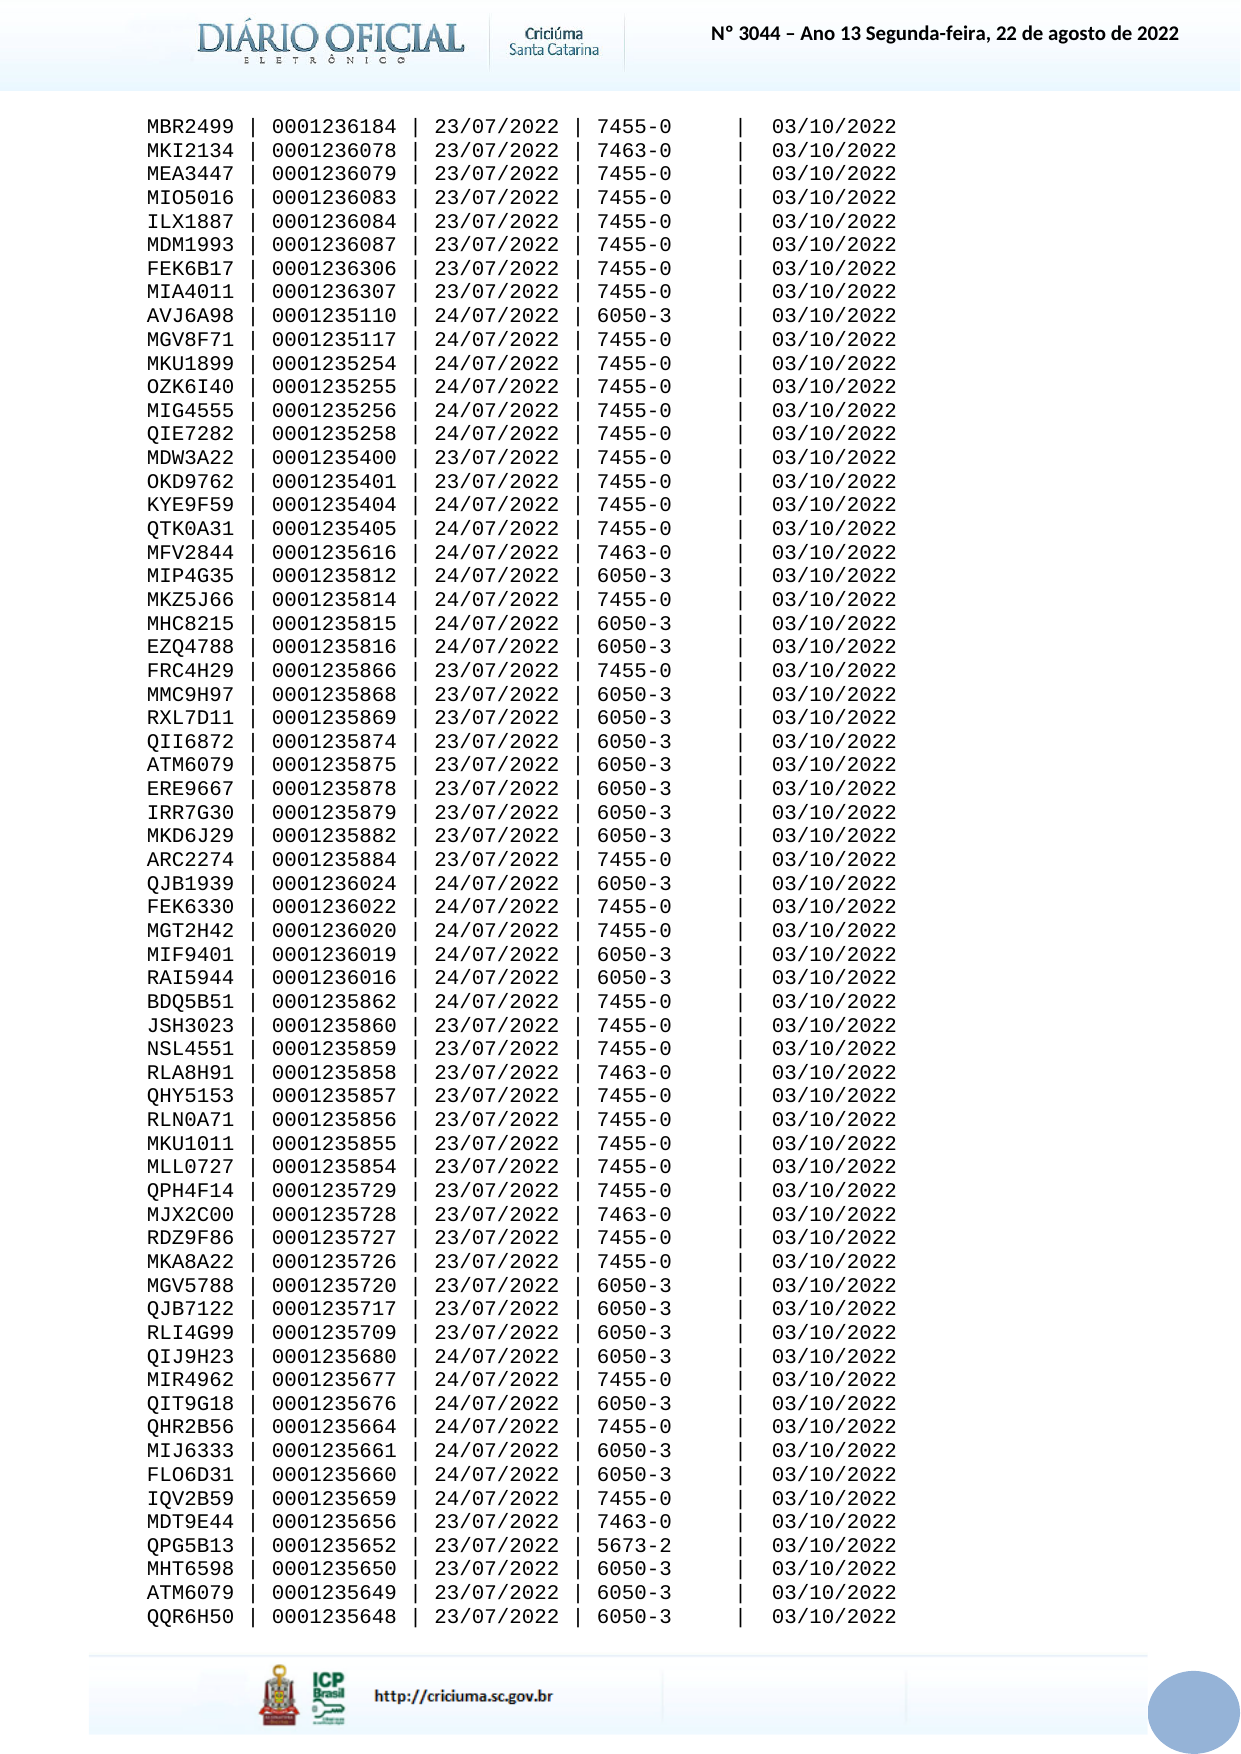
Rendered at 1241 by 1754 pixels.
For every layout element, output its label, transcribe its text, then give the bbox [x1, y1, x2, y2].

text ERE9667 | 0001235878 | 23/07/2022 | 6050-3 | 03/10/2022 [59, 778, 1181, 802]
text KYE9F59 | 0001235404 | 24/07/2022 | 7455-0 | 03/10/2022 [59, 494, 1181, 518]
text MKU1011 | 0001235855 | 23/07/2022 | 7455-0 | 03/10/2022 [59, 1133, 1181, 1156]
text MKZ5J66 | 0001235814 | 24/07/2022 | 7455-0 | 03/10/2022 [59, 589, 1181, 613]
text QHY5153 | 0001235857 | 23/07/2022 | 7455-0 | 03/10/2022 [59, 1086, 1181, 1109]
text OZK6I40 | 0001235255 | 24/07/2022 | 7455-0 | 03/10/2022 [59, 376, 1181, 400]
text QPG5B13 | 0001235652 | 23/07/2022 | 5673-2 | 03/10/2022 [59, 1535, 1181, 1558]
text MIP4G35 | 0001235812 | 24/07/2022 | 6050-3 | 03/10/2022 [59, 565, 1181, 589]
text EZQ4788 | 0001235816 | 24/07/2022 | 6050-3 | 03/10/2022 [59, 636, 1181, 660]
text MIR4962 | 0001235677 | 24/07/2022 | 7455-0 | 03/10/2022 [59, 1369, 1181, 1393]
text FEK6330 | 0001236022 | 24/07/2022 | 7455-0 | 03/10/2022 [59, 896, 1181, 920]
text MFV2844 | 0001235616 | 24/07/2022 | 7463-0 | 03/10/2022 [59, 542, 1181, 565]
text RXL7D11 | 0001235869 | 23/07/2022 | 6050-3 | 03/10/2022 [59, 707, 1181, 731]
text MHC8215 | 0001235815 | 24/07/2022 | 6050-3 | 03/10/2022 [59, 613, 1181, 636]
text QQR6H50 | 0001235648 | 23/07/2022 | 6050-3 | 03/10/2022 [59, 1606, 1181, 1629]
text QJB1939 | 0001236024 | 24/07/2022 | 6050-3 | 03/10/2022 [59, 873, 1181, 896]
text IRR7G30 | 0001235879 | 23/07/2022 | 6050-3 | 03/10/2022 [59, 802, 1181, 825]
text JSH3023 | 0001235860 | 23/07/2022 | 7455-0 | 03/10/2022 [59, 1014, 1181, 1038]
text MHT6598 | 0001235650 | 23/07/2022 | 6050-3 | 03/10/2022 [59, 1558, 1181, 1582]
text QII6872 | 0001235874 | 23/07/2022 | 6050-3 | 03/10/2022 [59, 731, 1181, 754]
text RLI4G99 | 0001235709 | 23/07/2022 | 6050-3 | 03/10/2022 [59, 1322, 1181, 1346]
text QIE7282 | 0001235258 | 24/07/2022 | 7455-0 | 03/10/2022 [59, 423, 1181, 447]
text MIF9401 | 0001236019 | 24/07/2022 | 6050-3 | 03/10/2022 [59, 944, 1181, 967]
text MKU1899 | 0001235254 | 24/07/2022 | 7455-0 | 03/10/2022 [59, 352, 1181, 376]
text MDM1993 | 0001236087 | 23/07/2022 | 7455-0 | 03/10/2022 [59, 234, 1181, 258]
text MGV5788 | 0001235720 | 23/07/2022 | 6050-3 | 03/10/2022 [59, 1275, 1181, 1298]
text BDQ5B51 | 0001235862 | 24/07/2022 | 7455-0 | 03/10/2022 [59, 991, 1181, 1014]
text AVJ6A98 | 0001235110 | 24/07/2022 | 6050-3 | 03/10/2022 [59, 305, 1181, 329]
text QHR2B56 | 0001235664 | 24/07/2022 | 7455-0 | 03/10/2022 [59, 1417, 1181, 1440]
text RLA8H91 | 0001235858 | 23/07/2022 | 7463-0 | 03/10/2022 [59, 1062, 1181, 1086]
text MKD6J29 | 0001235882 | 23/07/2022 | 6050-3 | 03/10/2022 [59, 825, 1181, 849]
text FLO6D31 | 0001235660 | 24/07/2022 | 6050-3 | 03/10/2022 [59, 1464, 1181, 1487]
text MDT9E44 | 0001235656 | 23/07/2022 | 7463-0 | 03/10/2022 [59, 1511, 1181, 1535]
text RDZ9F86 | 0001235727 | 23/07/2022 | 7455-0 | 03/10/2022 [59, 1227, 1181, 1251]
text MIO5016 | 0001236083 | 23/07/2022 | 7455-0 | 03/10/2022 [59, 187, 1181, 211]
text MKI2134 | 0001236078 | 23/07/2022 | 7463-0 | 03/10/2022 [59, 140, 1181, 163]
text RAI5944 | 0001236016 | 24/07/2022 | 6050-3 | 03/10/2022 [59, 967, 1181, 991]
text MIJ6333 | 0001235661 | 24/07/2022 | 6050-3 | 03/10/2022 [59, 1440, 1181, 1464]
text ARC2274 | 0001235884 | 23/07/2022 | 7455-0 | 03/10/2022 [59, 849, 1181, 873]
text MIG4555 | 0001235256 | 24/07/2022 | 7455-0 | 03/10/2022 [59, 400, 1181, 423]
text MGT2H42 | 0001236020 | 24/07/2022 | 7455-0 | 03/10/2022 [59, 920, 1181, 944]
text MGV8F71 | 0001235117 | 24/07/2022 | 7455-0 | 03/10/2022 [59, 329, 1181, 352]
text MDW3A22 | 0001235400 | 23/07/2022 | 7455-0 | 03/10/2022 [59, 447, 1181, 471]
text QPH4F14 | 0001235729 | 23/07/2022 | 7455-0 | 03/10/2022 [59, 1180, 1181, 1204]
text QTK0A31 | 0001235405 | 24/07/2022 | 7455-0 | 03/10/2022 [59, 518, 1181, 542]
text ATM6079 | 0001235649 | 23/07/2022 | 6050-3 | 03/10/2022 [59, 1582, 1181, 1606]
text QJB7122 | 0001235717 | 23/07/2022 | 6050-3 | 03/10/2022 [59, 1298, 1181, 1322]
text RLN0A71 | 0001235856 | 23/07/2022 | 7455-0 | 03/10/2022 [59, 1109, 1181, 1133]
text ATM6079 | 0001235875 | 23/07/2022 | 6050-3 | 03/10/2022 [59, 754, 1181, 778]
text FRC4H29 | 0001235866 | 23/07/2022 | 7455-0 | 03/10/2022 [59, 660, 1181, 683]
text IQV2B59 | 0001235659 | 24/07/2022 | 7455-0 | 03/10/2022 [59, 1487, 1181, 1511]
text ILX1887 | 0001236084 | 23/07/2022 | 7455-0 | 03/10/2022 [59, 211, 1181, 234]
text MKA8A22 | 0001235726 | 23/07/2022 | 7455-0 | 03/10/2022 [59, 1251, 1181, 1275]
text QIT9G18 | 0001235676 | 24/07/2022 | 6050-3 | 03/10/2022 [59, 1393, 1181, 1417]
text MMC9H97 | 0001235868 | 23/07/2022 | 6050-3 | 03/10/2022 [59, 683, 1181, 707]
text FEK6B17 | 0001236306 | 23/07/2022 | 7455-0 | 03/10/2022 [59, 258, 1181, 282]
text MJX2C00 | 0001235728 | 23/07/2022 | 7463-0 | 03/10/2022 [59, 1204, 1181, 1227]
text MBR2499 | 0001236184 | 23/07/2022 | 7455-0 | 03/10/2022 [59, 116, 1181, 140]
text MIA4011 | 0001236307 | 23/07/2022 | 7455-0 | 03/10/2022 [59, 282, 1181, 305]
text OKD9762 | 0001235401 | 23/07/2022 | 7455-0 | 03/10/2022 [59, 471, 1181, 494]
text NSL4551 | 0001235859 | 23/07/2022 | 7455-0 | 03/10/2022 [59, 1038, 1181, 1062]
text QIJ9H23 | 0001235680 | 24/07/2022 | 6050-3 | 03/10/2022 [59, 1346, 1181, 1369]
text MEA3447 | 0001236079 | 23/07/2022 | 7455-0 | 03/10/2022 [59, 163, 1181, 187]
text MLL0727 | 0001235854 | 23/07/2022 | 7455-0 | 03/10/2022 [59, 1156, 1181, 1180]
